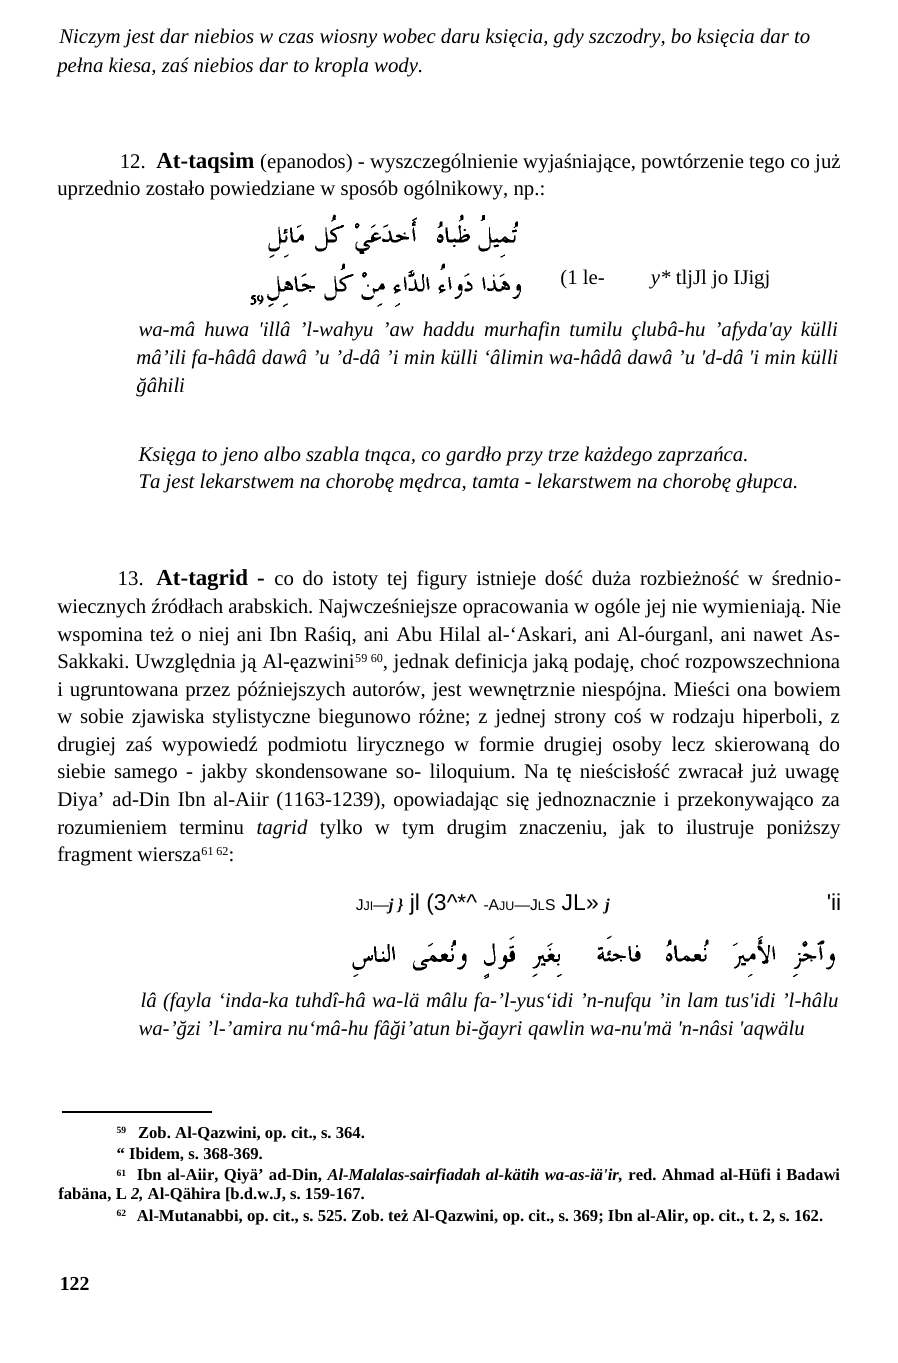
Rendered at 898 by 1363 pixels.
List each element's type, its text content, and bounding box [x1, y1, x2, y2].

picture [594, 932, 838, 980]
text 59 Zob. Al-Qazwini, op. cit., s. 364. [58, 1122, 840, 1142]
text “ Ibidem, s. 368-369. [58, 1144, 840, 1161]
text 122 [59, 1271, 96, 1294]
list At-tagrid - co do istoty tej figury istnieje dość duża rozbieżność w średnio­wiecznych źródłach arabskich. Najwcześniejsze opracowania w ogóle jej nie wymie­niają. Nie wspomina też o niej ani Ibn Raśiq, ani Abu Hilal al-‘Askari, ani Al-óurganl, ani nawet As-Sakkaki. Uwzględnia ją Al-ęazwini59 60, jednak definicja jaką podaję, choć rozpowszechniona i ugruntowana przez późniejszych autorów, jest wewnętrz­nie niespójna. Mieści ona bowiem w sobie zjawiska stylistyczne biegunowo różne; z jednej strony coś w rodzaju hiperboli, z drugiej zaś wypowiedź podmiotu lirycznego w formie drugiej osoby lecz skierowaną do siebie samego - jakby skondensowane so- liloquium. Na tę nieścisłość zwracał już uwagę Diya’ ad-Din Ibn al-Aiir (1163-1239), opowiadając się jednoznacznie i przekonywająco za rozumieniem terminu tagrid tyl­ko w tym drugim znaczeniu, jak to ilustruje poniższy fragment wiersza61 62: [57, 564, 841, 866]
picture [247, 211, 524, 310]
picture [349, 933, 565, 982]
text Niczym jest dar niebios w czas wiosny wobec daru księcia, gdy szczodry, bo księcia dar to pełna kiesa, zaś niebios dar to kropla wody. [57, 24, 841, 77]
text 61 Ibn al-Aiir, Qiyä’ ad-Din, Al-Malalas-sairfiadah al-kätih wa-as-iä'ir, red. Ahmad al-Hüfi i Badawi fabäna, L 2, Al-Qähira [b.d.w.J, s. 159-167. [58, 1166, 840, 1202]
text Ta jest lekarstwem na chorobę mędrca, tamta - lekarstwem na chorobę głupca. [138, 469, 841, 493]
text wa-mâ huwa 'illâ ’l-wahyu ’aw haddu murhafin tumilu çlubâ-hu ’afyda'ay külli mâ’ili fa-hâdâ dawâ ’u ’d-dâ ’i min külli ‘âlimin wa-hâdâ dawâ ’u 'd-dâ 'i min külli ğâhili [136, 317, 841, 397]
list At-taqsim (epanodos) - wyszczególnienie wyjaśniające, powtórzenie tego co już uprzednio zostało powiedziane w sposób ogólnikowy, np.: [57, 147, 841, 200]
text Księga to jeno albo szabla tnąca, co gardło przy trze każdego zaprzańca. [138, 441, 841, 466]
text (1 le- y* tljJl jo IJigj [560, 265, 838, 289]
text lâ (fayla ‘inda-ka tuhdî-hâ wa-lä mâlu fa-’l-yus‘idi ’n-nufqu ’in lam tus'idi ’l-hâlu wa-’ğzi ’l-’amira nu‘mâ-hu fâği’atun bi-ğayri qawlin wa-nu'mä 'n-nâsi 'aqwälu [138, 988, 841, 1040]
text Jji—j } jl (3^*^ -Aju—JlS JL» j 'ii [57, 889, 841, 915]
text 62 Al-Mutanabbi, op. cit., s. 525. Zob. też Al-Qazwini, op. cit., s. 369; Ibn al-Alir, op. cit., t. 2, s. 162. [58, 1205, 840, 1224]
